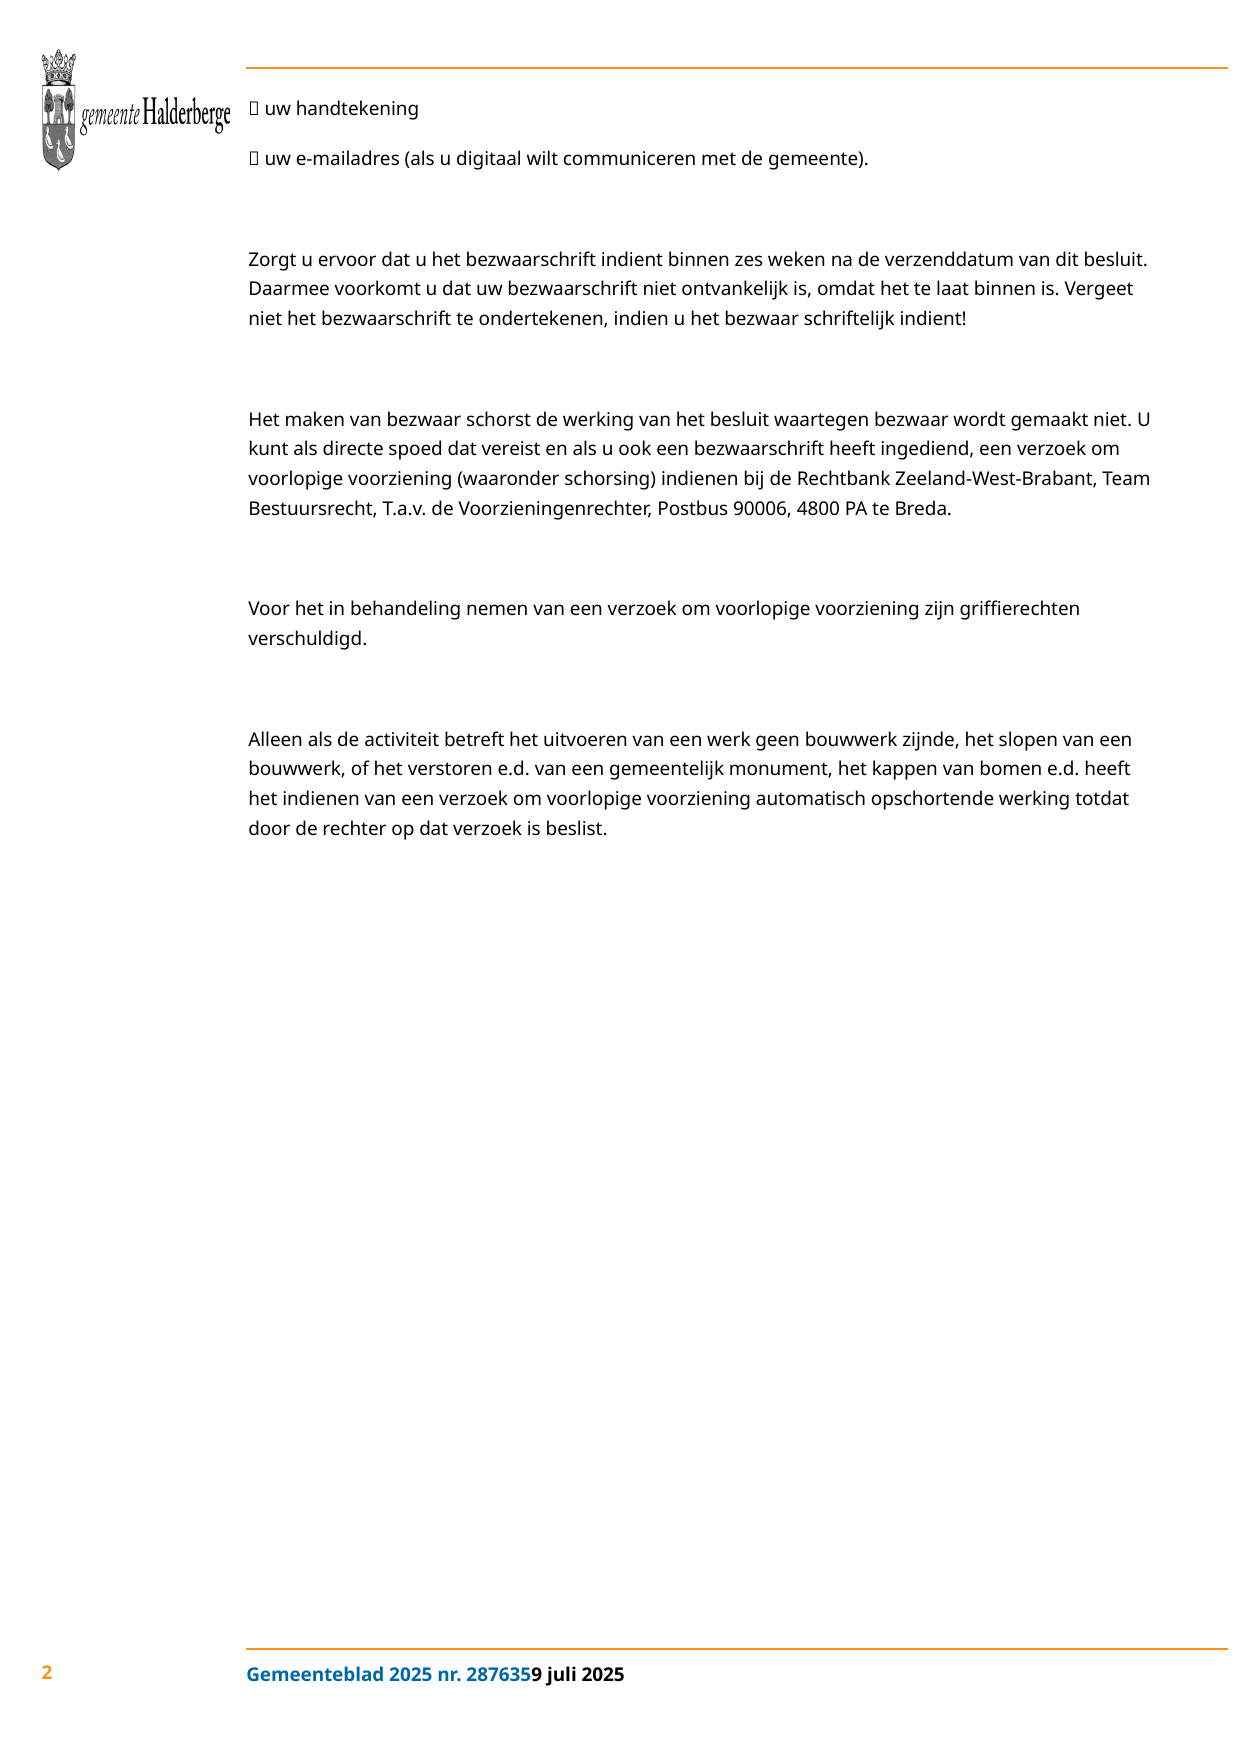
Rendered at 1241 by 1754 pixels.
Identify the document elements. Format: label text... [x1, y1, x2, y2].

text Voor het in behandeling nemen van een verzoek om voorlopige voorziening zijn griffierechten verschuldigd. [248, 596, 1152, 651]
text Het maken van bezwaar schorst de werking van het besluit waartegen bezwaar wordt gemaakt niet. U kunt als directe spoed dat vereist en als u ook een bezwaarschrift heeft ingediend, een verzoek om voorlopige voorziening (waaronder schorsing) indienen bij de Rechtbank Zeeland-West-Brabant, Team Bestuursrecht, T.a.v. de Voorzieningenrechter, Postbus 90006, 4800 PA te Breda. [248, 406, 1152, 521]
picture [41, 47, 231, 172]
text Alleen als de activiteit betreft het uitvoeren van een werk geen bouwwerk zijnde, het slopen van een bouwwerk, of het verstoren e.d. van een gemeentelijk monument, het kappen van bomen e.d. heeft het indienen van een verzoek om voorlopige voorziening automatisch opschortende werking totdat door de rechter op dat verzoek is beslist. [248, 726, 1152, 841]
text Zorgt u ervoor dat u het bezwaarschrift indient binnen zes weken na de verzenddatum van dit besluit. Daarmee voorkomt u dat uw bezwaarschrift niet ontvankelijk is, omdat het te laat binnen is. Vergeet niet het bezwaarschrift te ondertekenen, indien u het bezwaar schriftelijk indient! [248, 246, 1152, 331]
text  uw handtekening [248, 95, 1152, 121]
text  uw e-mailadres (als u digitaal wilt communiceren met de gemeente). [248, 145, 1152, 171]
